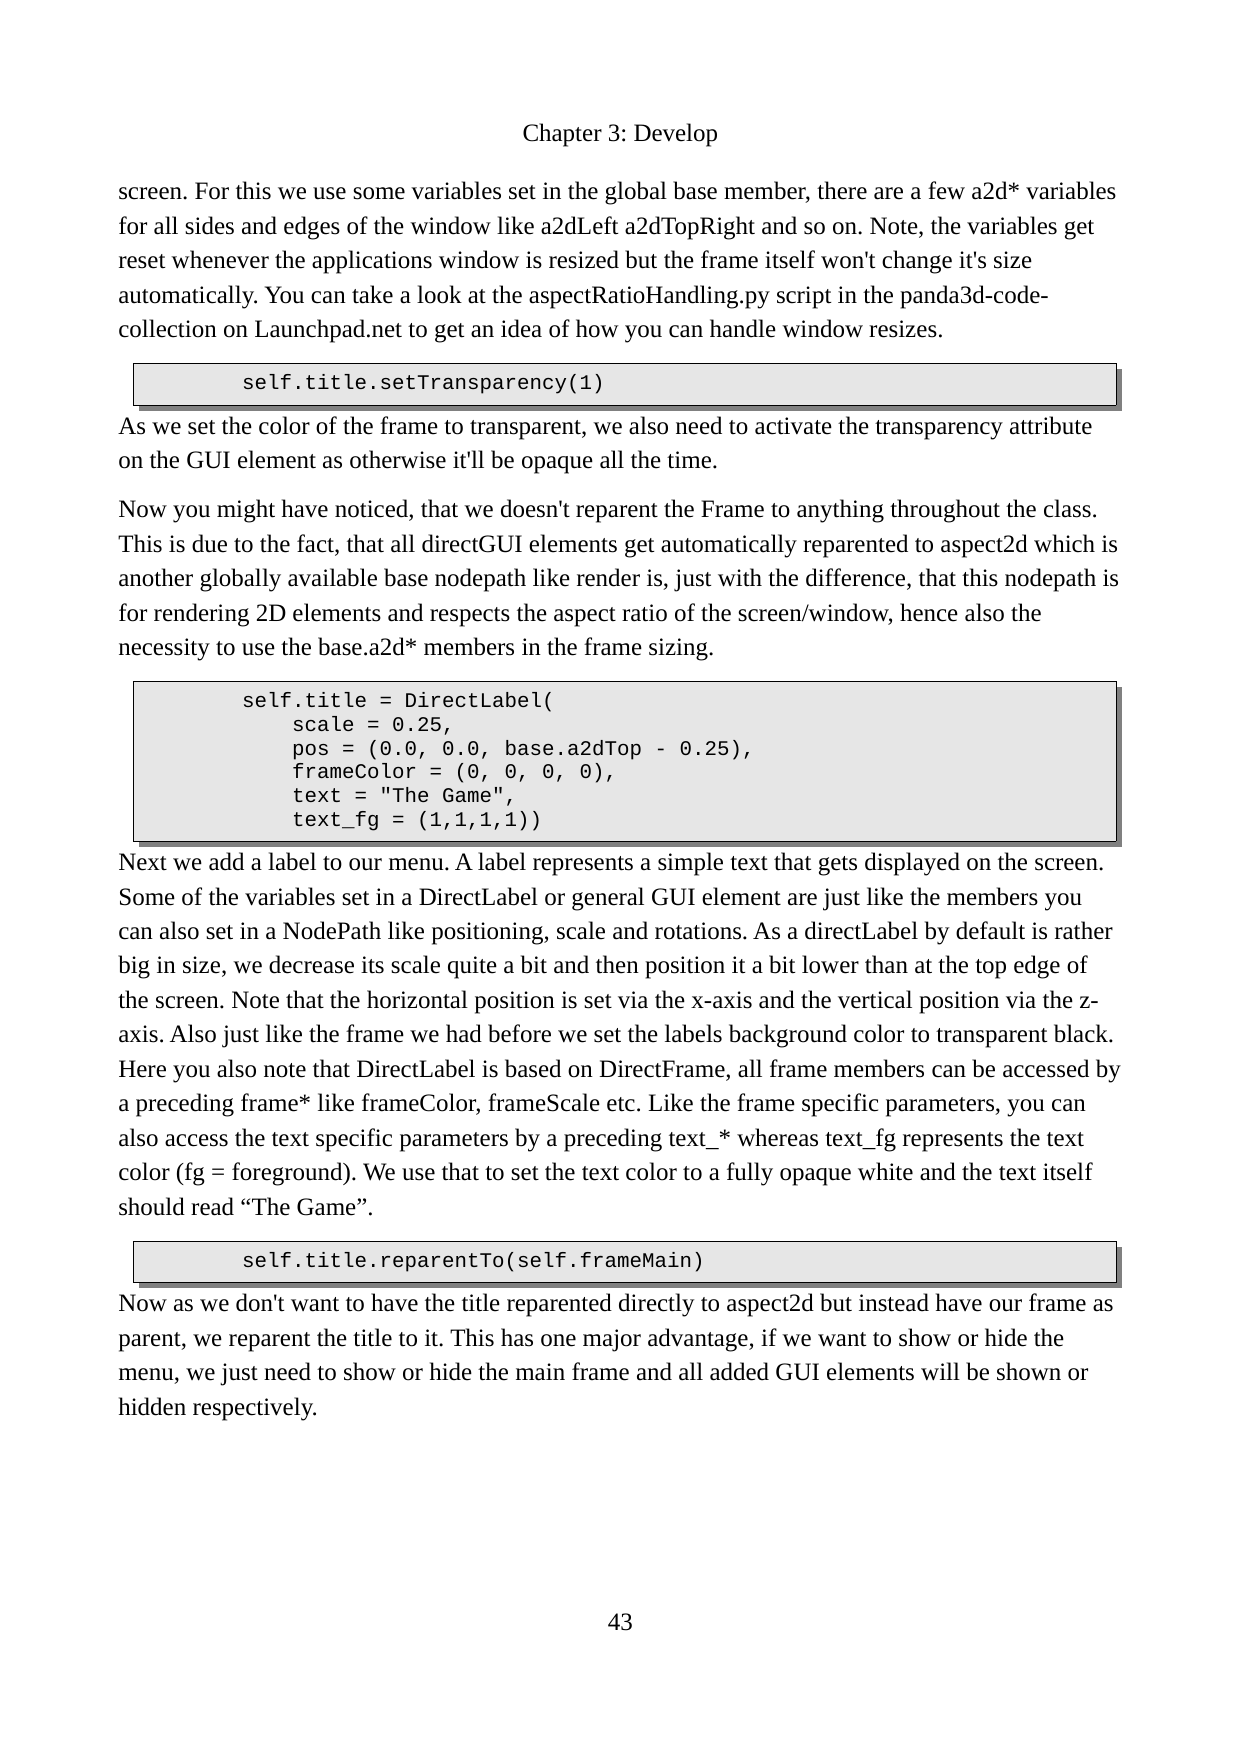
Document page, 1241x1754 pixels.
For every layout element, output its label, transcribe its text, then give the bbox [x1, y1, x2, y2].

text self.title = DirectLabel( [134, 682, 1116, 705]
text As we set the color of the frame to transparent, we also need to activate the transparency attribute on the GUI element as otherwise it'll be opaque all the time. [118, 411, 1122, 474]
text self.title.reparentTo(self.frameMain) [134, 1242, 1116, 1282]
text Next we add a label to our menu. A label represents a simple text that gets displayed on the screen. Some of the variables set in a DirectLabel or general GUI element are just like the members you can also set in a NodePath like positioning, scale and rotations. As a directLabel by default is rather big in size, we decrease its scale quite a bit and then position it a bit lower than at the top edge of the screen. Note that the horizontal position is set via the x-axis and the vertical position via the z-axis. Also just like the frame we had before we set the labels background color to transparent black. Here you also note that DirectLabel is based on DirectFrame, all frame members can be accessed by a preceding frame* like frameColor, frameScale etc. Like the frame specific parameters, you can also access the text specific parameters by a preceding text_* whereas text_fg represents the text color (fg = foreground). We use that to set the text color to a fully opaque white and the text itself should read “The Game”. [118, 847, 1122, 1221]
text scale = 0.25, [134, 705, 1116, 729]
text screen. For this we use some variables set in the global base member, there are a few a2d* variables for all sides and edges of the window like a2dLeft a2dTopRight and so on. Note, the variables get reset whenever the applications window is resized but the frame itself won't change it's size automatically. You can take a look at the aspectRatioHandling.py script in the panda3d-code-collection on Launchpad.net to get an idea of how you can handle window resizes. [118, 176, 1122, 343]
text text_fg = (1,1,1,1)) [134, 799, 1116, 841]
text frameColor = (0, 0, 0, 0), [134, 752, 1116, 776]
text text = "The Game", [134, 776, 1116, 799]
text pos = (0.0, 0.0, base.a2dTop - 0.25), [134, 729, 1116, 752]
text Now you might have noticed, that we doesn't reparent the Frame to anything throughout the class. This is due to the fact, that all directGUI elements get automatically reparented to aspect2d which is another globally available base nodepath like render is, just with the difference, that this nodepath is for rendering 2D elements and respects the aspect ratio of the screen/window, hence also the necessity to use the base.a2d* members in the frame sizing. [118, 494, 1122, 661]
text self.title.setTransparency(1) [134, 364, 1116, 405]
text Now as we don't want to have the title reparented directly to aspect2d but instead have our frame as parent, we reparent the title to it. This has one major advantage, if we want to show or hide the menu, we just need to show or hide the main frame and all added GUI elements will be shown or hidden respectively. [118, 1288, 1122, 1421]
